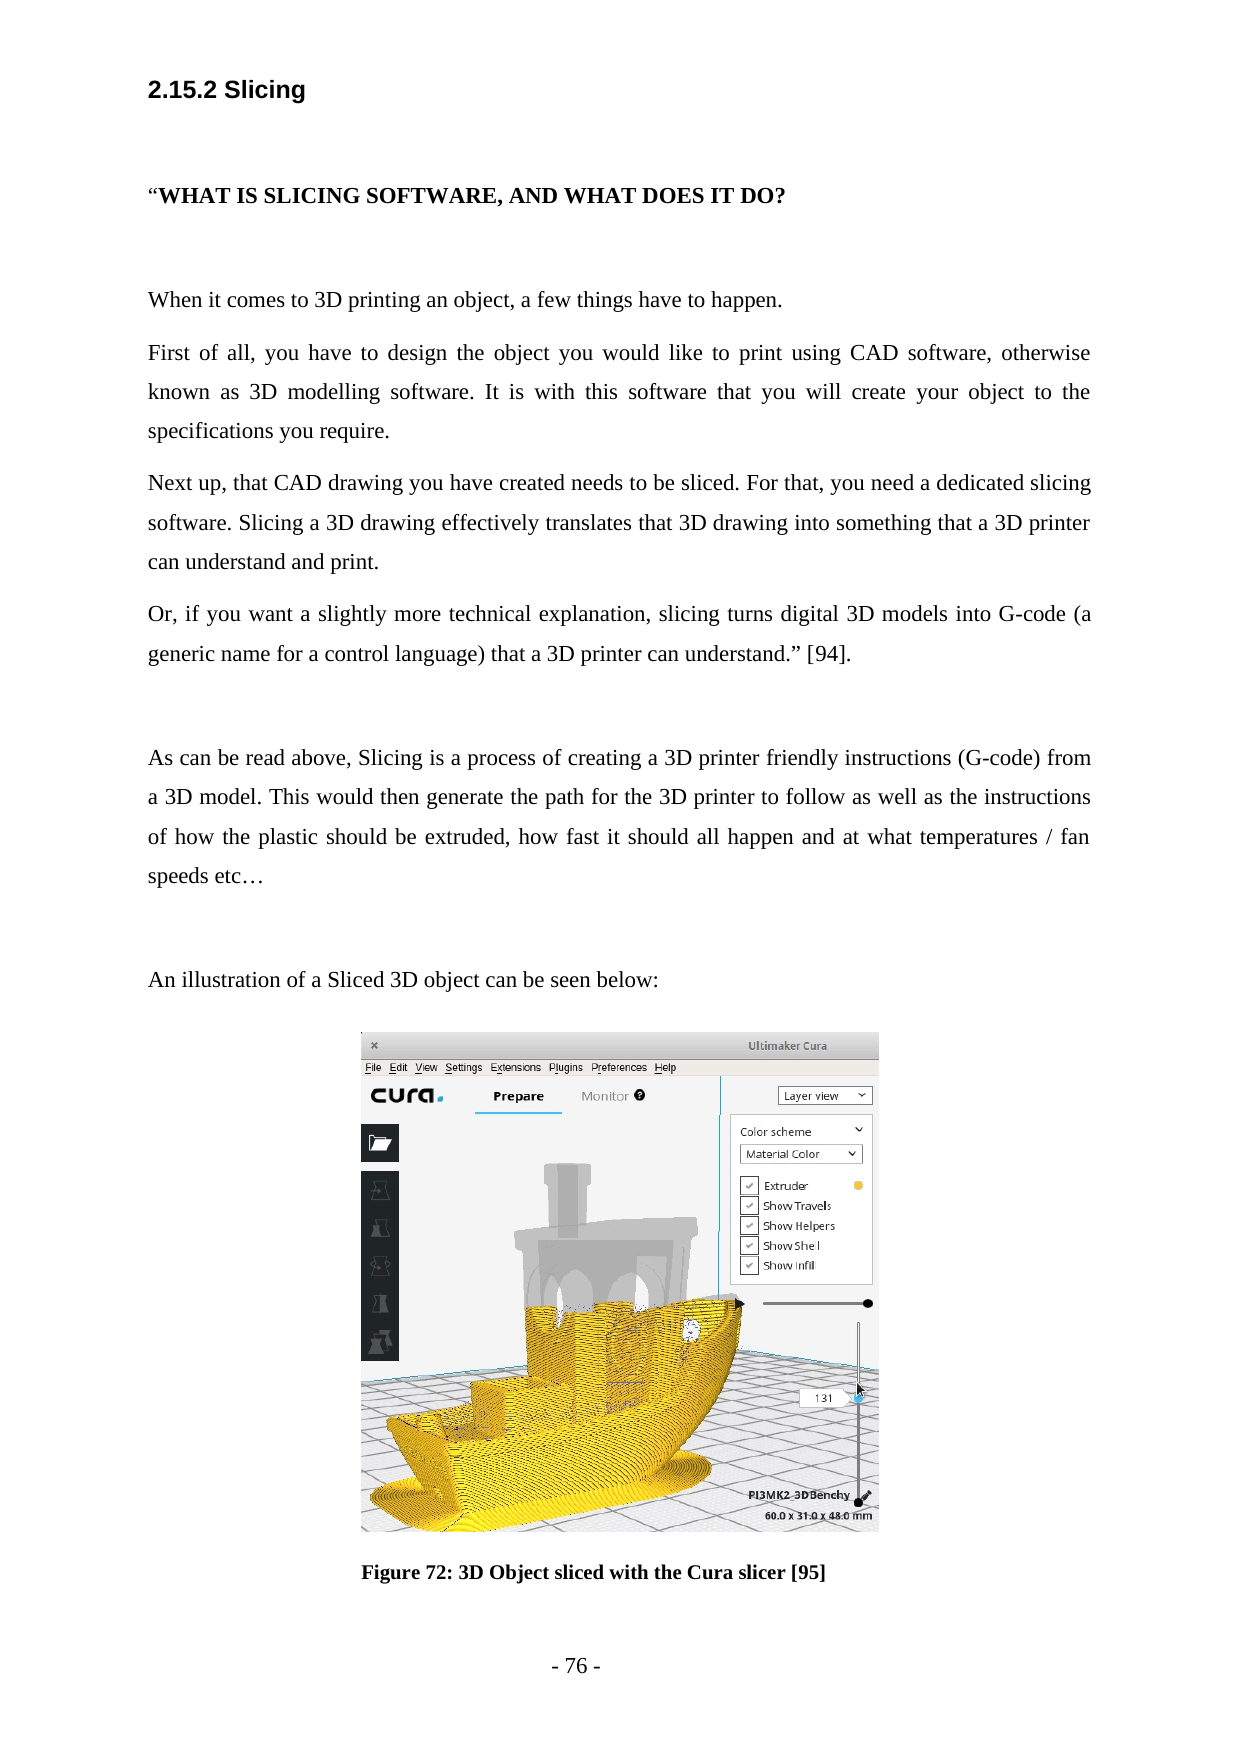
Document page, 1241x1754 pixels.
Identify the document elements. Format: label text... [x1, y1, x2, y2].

text Or, if you want a slightly more technical explanation, slicing turns digital 3D models into G-code (a generic name for a control language) that a 3D printer can understand.” [94]. [148, 600, 1092, 666]
text “WHAT IS SLICING SOFTWARE, AND WHAT DOES IT DO? [148, 183, 1092, 209]
picture [361, 1032, 879, 1532]
text Figure 72: 3D Object sliced with the Cura slicer [95] [361, 1532, 879, 1584]
text As can be read above, Slicing is a process of creating a 3D printer friendly instructions (G-code) from a 3D model. This would then generate the path for the 3D printer to follow as well as the instructions of how the plastic should be extruded, how fast it should all happen and at what temperatures / fan speeds etc… [148, 744, 1092, 889]
text When it comes to 3D printing an object, a few things have to happen. [148, 287, 1092, 313]
text First of all, you have to design the object you would like to print using CAD software, otherwise known as 3D modelling software. It is with this software that you will create your object to the specifications you require. [148, 338, 1092, 444]
text Next up, that CAD drawing you have created needs to be sliced. For that, you need a dedicated slicing software. Slicing a 3D drawing effectively translates that 3D drawing into something that a 3D printer can understand and print. [148, 469, 1092, 575]
subtitle 2.15.2 Slicing [148, 75, 1092, 104]
text An illustration of a Sliced 3D object can be seen below: [148, 966, 1092, 993]
